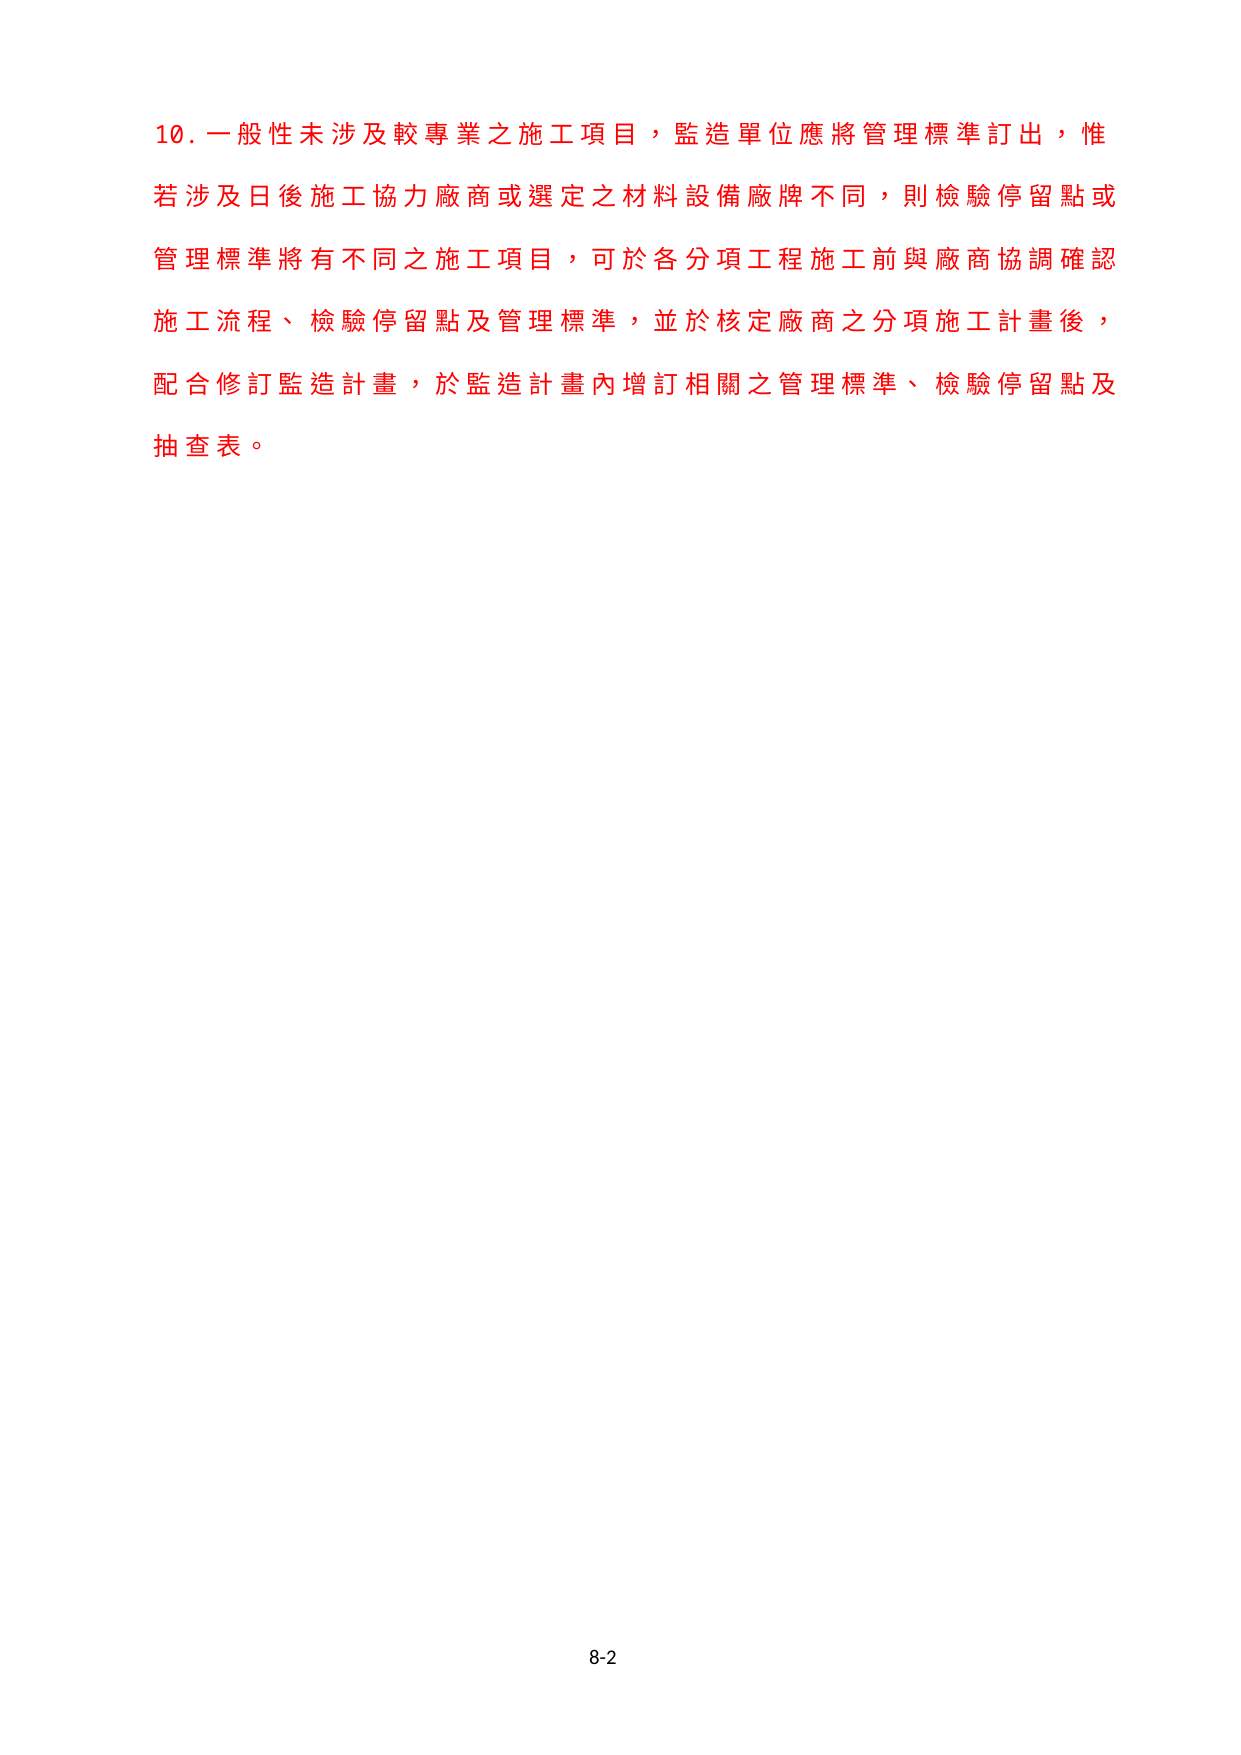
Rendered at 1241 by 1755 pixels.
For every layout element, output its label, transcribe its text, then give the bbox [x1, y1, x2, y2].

text 10.一般性未涉及較專業之施工項目，監造單位應將管理標準訂出，惟若涉及日後施工協力廠商或選定之材料設備廠牌不同，則檢驗停留點或管理標準將有不同之施工項目，可於各分項工程施工前與廠商協調確認施工流程、檢驗停留點及管理標準，並於核定廠商之分項施工計畫後，配合修訂監造計畫，於監造計畫內增訂相關之管理標準、檢驗停留點及抽查表。 [151, 91, 1122, 466]
